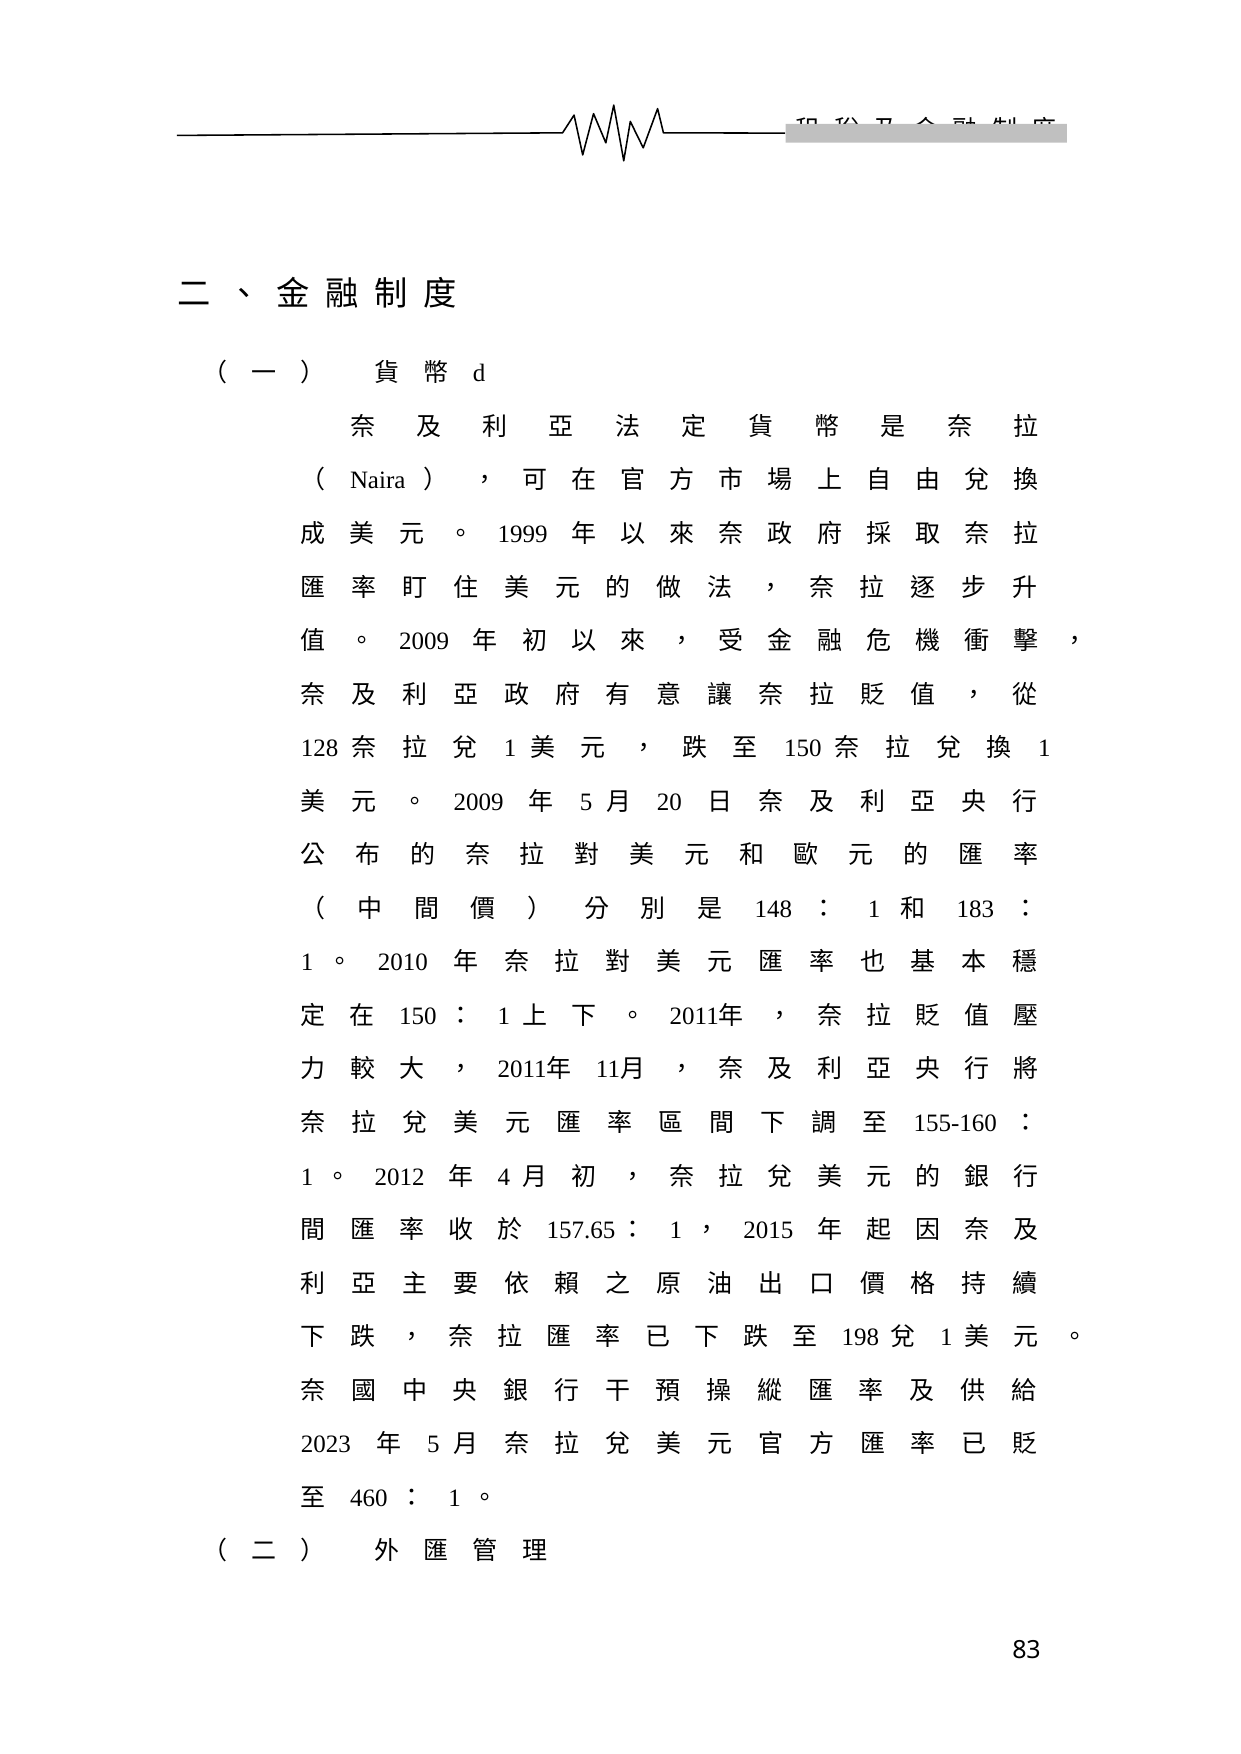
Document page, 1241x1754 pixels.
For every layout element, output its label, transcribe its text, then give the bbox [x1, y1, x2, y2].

text 二、金融制度 [178, 264, 1063, 317]
text （一） 貨幣d [202, 344, 1063, 398]
text （二） 外匯管理 [202, 1522, 1063, 1576]
text 奈及利亞法定貨幣是奈拉（Naira），可在官方市場上自由兌換成美元。1999年以來奈政府採取奈拉匯率盯住美元的做法，奈拉逐步升值。2009年初以來，受金融危機衝擊，奈及利亞政府有意讓奈拉貶值，從128奈拉兌1美元，跌至150奈拉兌換1美元。2009年5月20日奈及利亞央行公布的奈拉對美元和歐元的匯率（中間價）分別是148：1和183：1。2010年奈拉對美元匯率也基本穩定在150：1上下。2011年，奈拉貶值壓力較大，2011年11月，奈及利亞央行將奈拉兌美元匯率區間下調至155-160：1。2012年4月初，奈拉兌美元的銀行間匯率收於157.65：1，2015年起因奈及利亞主要依賴之原油出口價格持續下跌，奈拉匯率已下跌至198兌1美元。奈國中央銀行干預操縱匯率及供給，2023年5月奈拉兌美元官方匯率已貶至460：1。 [276, 398, 1063, 1522]
